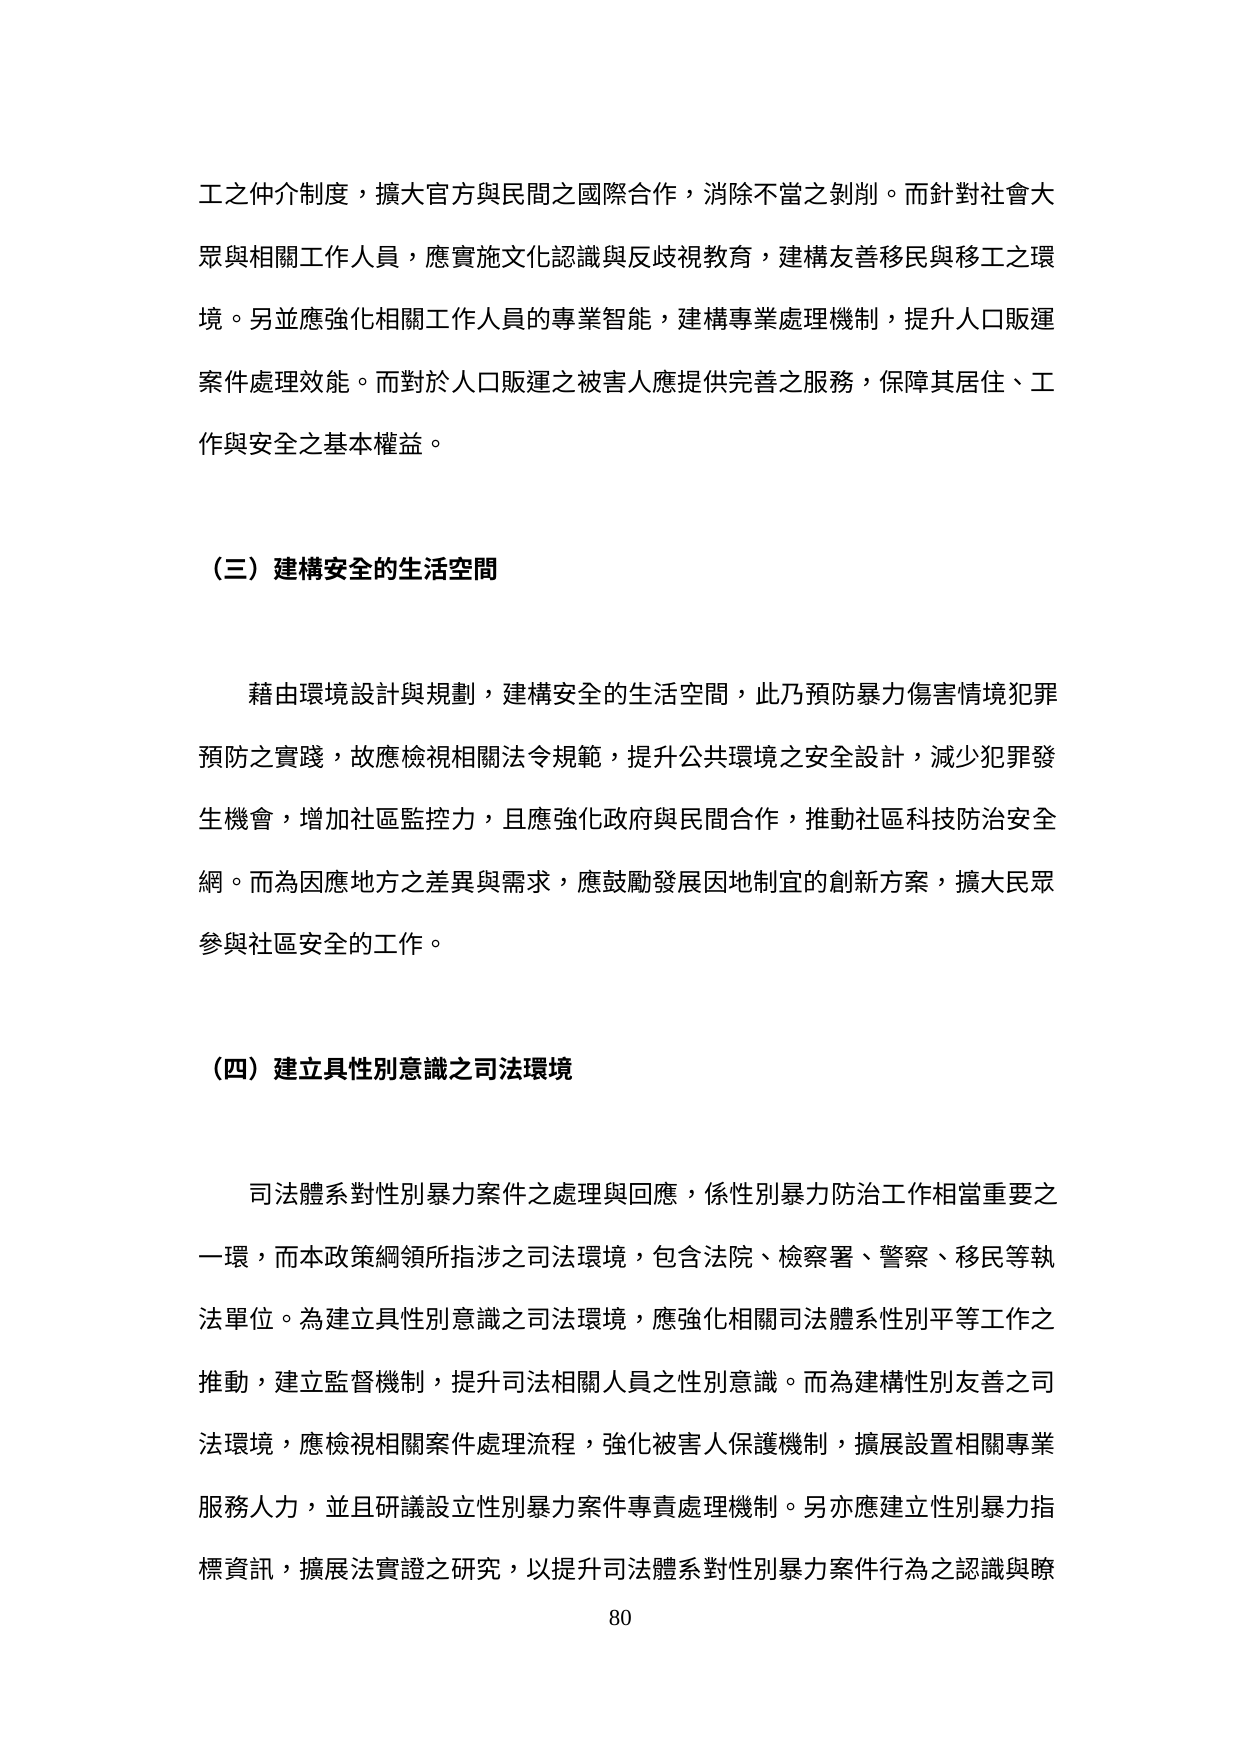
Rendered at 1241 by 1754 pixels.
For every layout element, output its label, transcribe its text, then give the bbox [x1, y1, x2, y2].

table_cell （四）建立具性別意識之司法環境 [188, 964, 1070, 1089]
table_cell 司法體系對性別暴力案件之處理與回應，係性別暴力防治工作相當重要之一環，而本政策綱領所指涉之司法環境，包含法院、檢察署、警察、移民等執法單位。為建立具性別意識之司法環境，應強化相關司法體系性別平等工作之推動，建立監督機制，提升司法相關人員之性別意識。而為建構性別友善之司法環境，應檢視相關案件處理流程，強化被害人保護機制，擴展設置相關專業服務人力，並且研議設立性別暴力案件專責處理機制。另亦應建立性別暴力指標資訊，擴展法實證之研究，以提升司法體系對性別暴力案件行為之認識與瞭 [188, 1089, 1070, 1589]
table_cell 藉由環境設計與規劃，建構安全的生活空間，此乃預防暴力傷害情境犯罪預防之實踐，故應檢視相關法令規範，提升公共環境之安全設計，減少犯罪發生機會，增加社區監控力，且應強化政府與民間合作，推動社區科技防治安全網。而為因應地方之差異與需求，應鼓勵發展因地制宜的創新方案，擴大民眾參與社區安全的工作。 [188, 589, 1070, 964]
table_cell 工之仲介制度，擴大官方與民間之國際合作，消除不當之剝削。而針對社會大眾與相關工作人員，應實施文化認識與反歧視教育，建構友善移民與移工之環境。另並應強化相關工作人員的專業智能，建構專業處理機制，提升人口販運案件處理效能。而對於人口販運之被害人應提供完善之服務，保障其居住、工作與安全之基本權益。 [188, 89, 1070, 464]
table_cell （三）建構安全的生活空間 [188, 464, 1070, 589]
